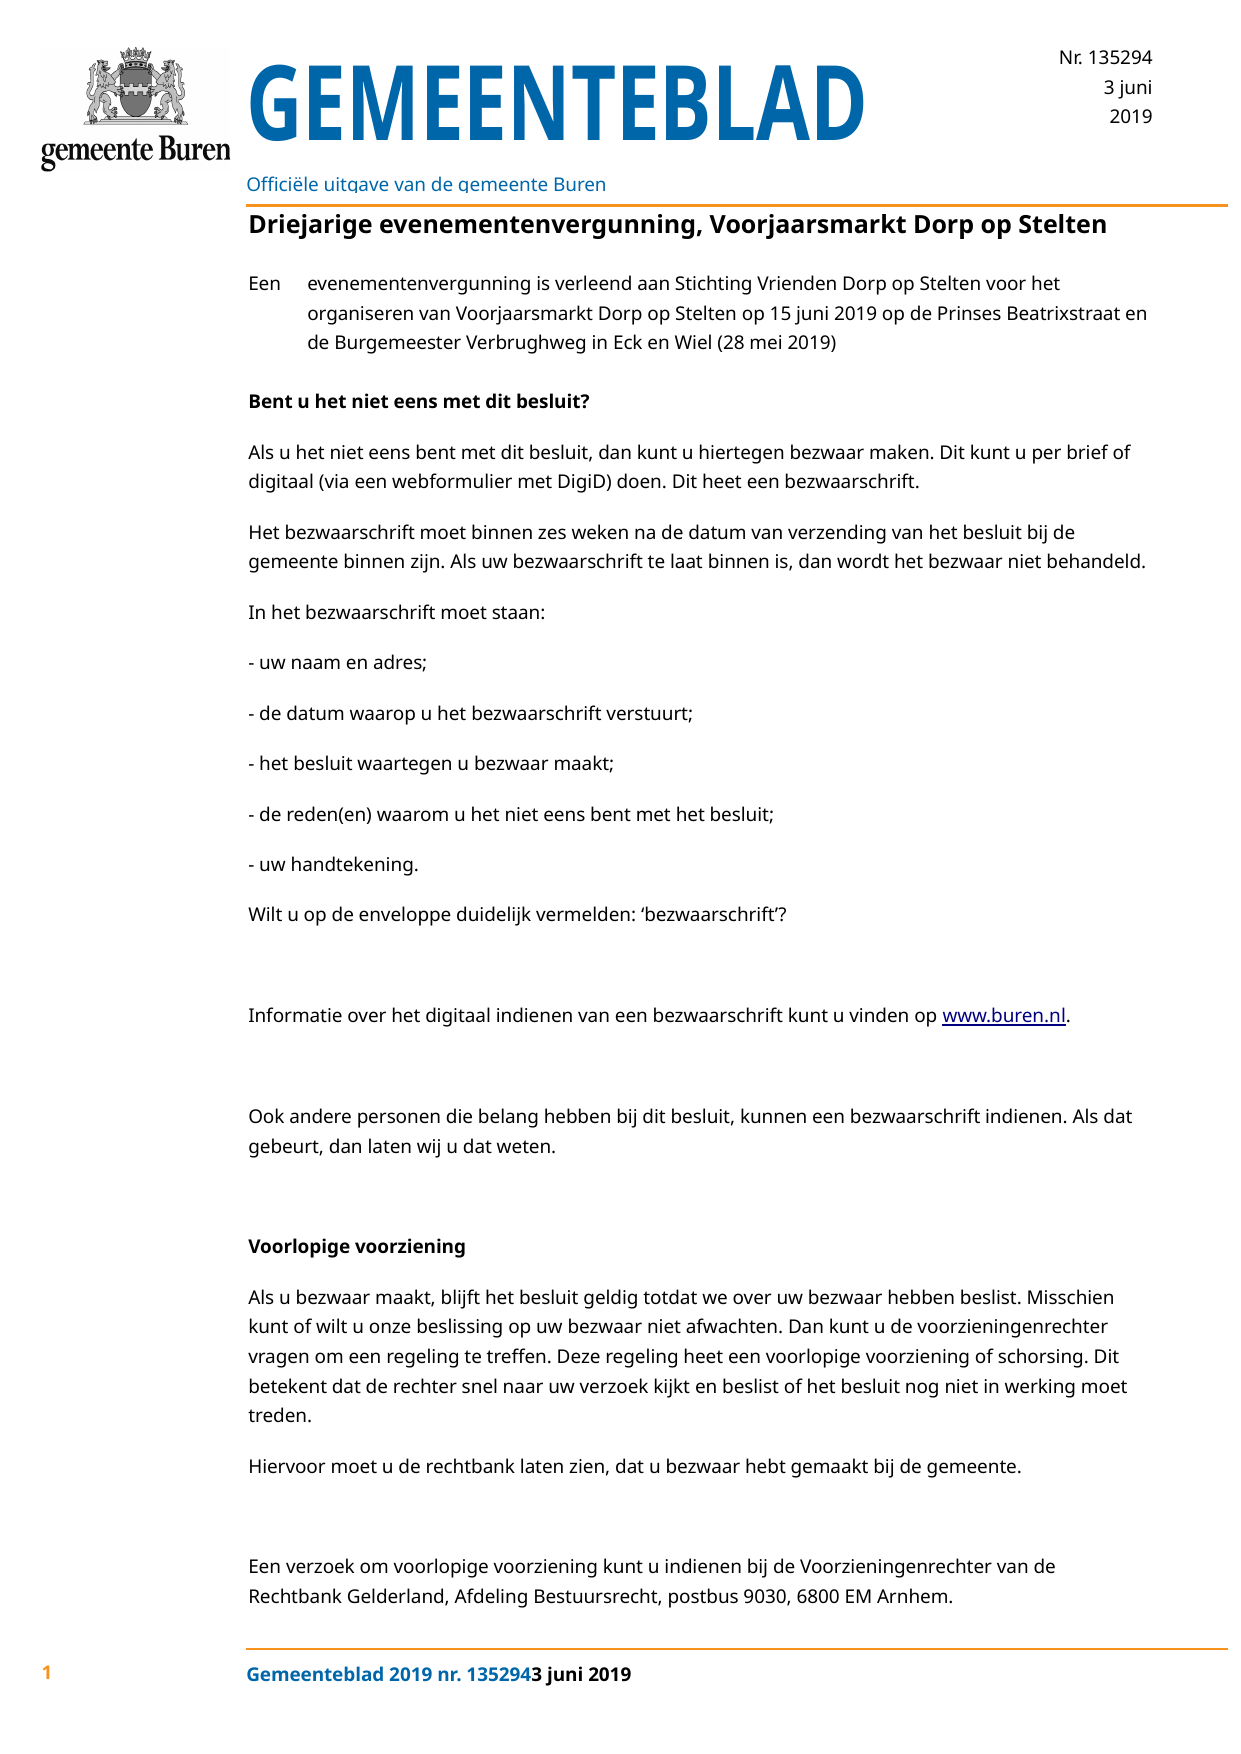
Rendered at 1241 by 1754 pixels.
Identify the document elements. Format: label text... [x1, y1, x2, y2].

text - uw naam en adres; [248, 649, 1152, 675]
text Als u bezwaar maakt, blijft het besluit geldig totdat we over uw bezwaar hebben beslist. Misschien kunt of wilt u onze beslissing op uw bezwaar niet afwachten. Dan kunt u de voorzieningenrechter vragen om een regeling te treffen. Deze regeling heet een voorlopige voorziening of schorsing. Dit betekent dat de rechter snel naar uw verzoek kijkt en beslist of het besluit nog niet in werking moet treden. [248, 1284, 1152, 1428]
text - het besluit waartegen u bezwaar maakt; [248, 750, 1152, 776]
picture [41, 47, 231, 172]
text Bent u het niet eens met dit besluit? [248, 389, 1152, 414]
text Het bezwaarschrift moet binnen zes weken na de datum van verzending van het besluit bij de gemeente binnen zijn. Als uw bezwaarschrift te laat binnen is, dan wordt het bezwaar niet behandeld. [248, 519, 1152, 574]
text Als u het niet eens bent met dit besluit, dan kunt u hiertegen bezwaar maken. Dit kunt u per brief of digitaal (via een webformulier met DigiD) doen. Dit heet een bezwaarschrift. [248, 439, 1152, 494]
text - de datum waarop u het bezwaarschrift verstuurt; [248, 700, 1152, 726]
text - de reden(en) waarom u het niet eens bent met het besluit; [248, 801, 1152, 826]
text - uw handtekening. [248, 851, 1152, 877]
text Driejarige evenementenvergunning, Voorjaarsmarkt Dorp op Stelten [248, 207, 1152, 241]
text Informatie over het digitaal indienen van een bezwaarschrift kunt u vinden op www.buren.nl. [248, 1002, 1152, 1028]
text Ook andere personen die belang hebben bij dit besluit, kunnen een bezwaarschrift indienen. Als dat gebeurt, dan laten wij u dat weten. [248, 1103, 1152, 1158]
text Hiervoor moet u de rechtbank laten zien, dat u bezwaar hebt gemaakt bij de gemeente. [248, 1453, 1152, 1478]
text Een verzoek om voorlopige voorziening kunt u indienen bij de Voorzieningenrechter van de Rechtbank Gelderland, Afdeling Bestuursrecht, postbus 9030, 6800 EM Arnhem. [248, 1554, 1152, 1609]
text In het bezwaarschrift moet staan: [248, 599, 1152, 625]
text Voorlopige voorziening [248, 1234, 1152, 1259]
text Wilt u op de enveloppe duidelijk vermelden: ‘bezwaarschrift’? [248, 902, 1152, 927]
list evenementenvergunning is verleend aan Stichting Vrienden Dorp op Stelten voor het organiseren van Voorjaarsmarkt Dorp op Stelten op 15 juni 2019 op de Prinses Beatrixstraat en de Burgemeester Verbrughweg in Eck en Wiel (28 mei 2019) [248, 270, 1152, 355]
